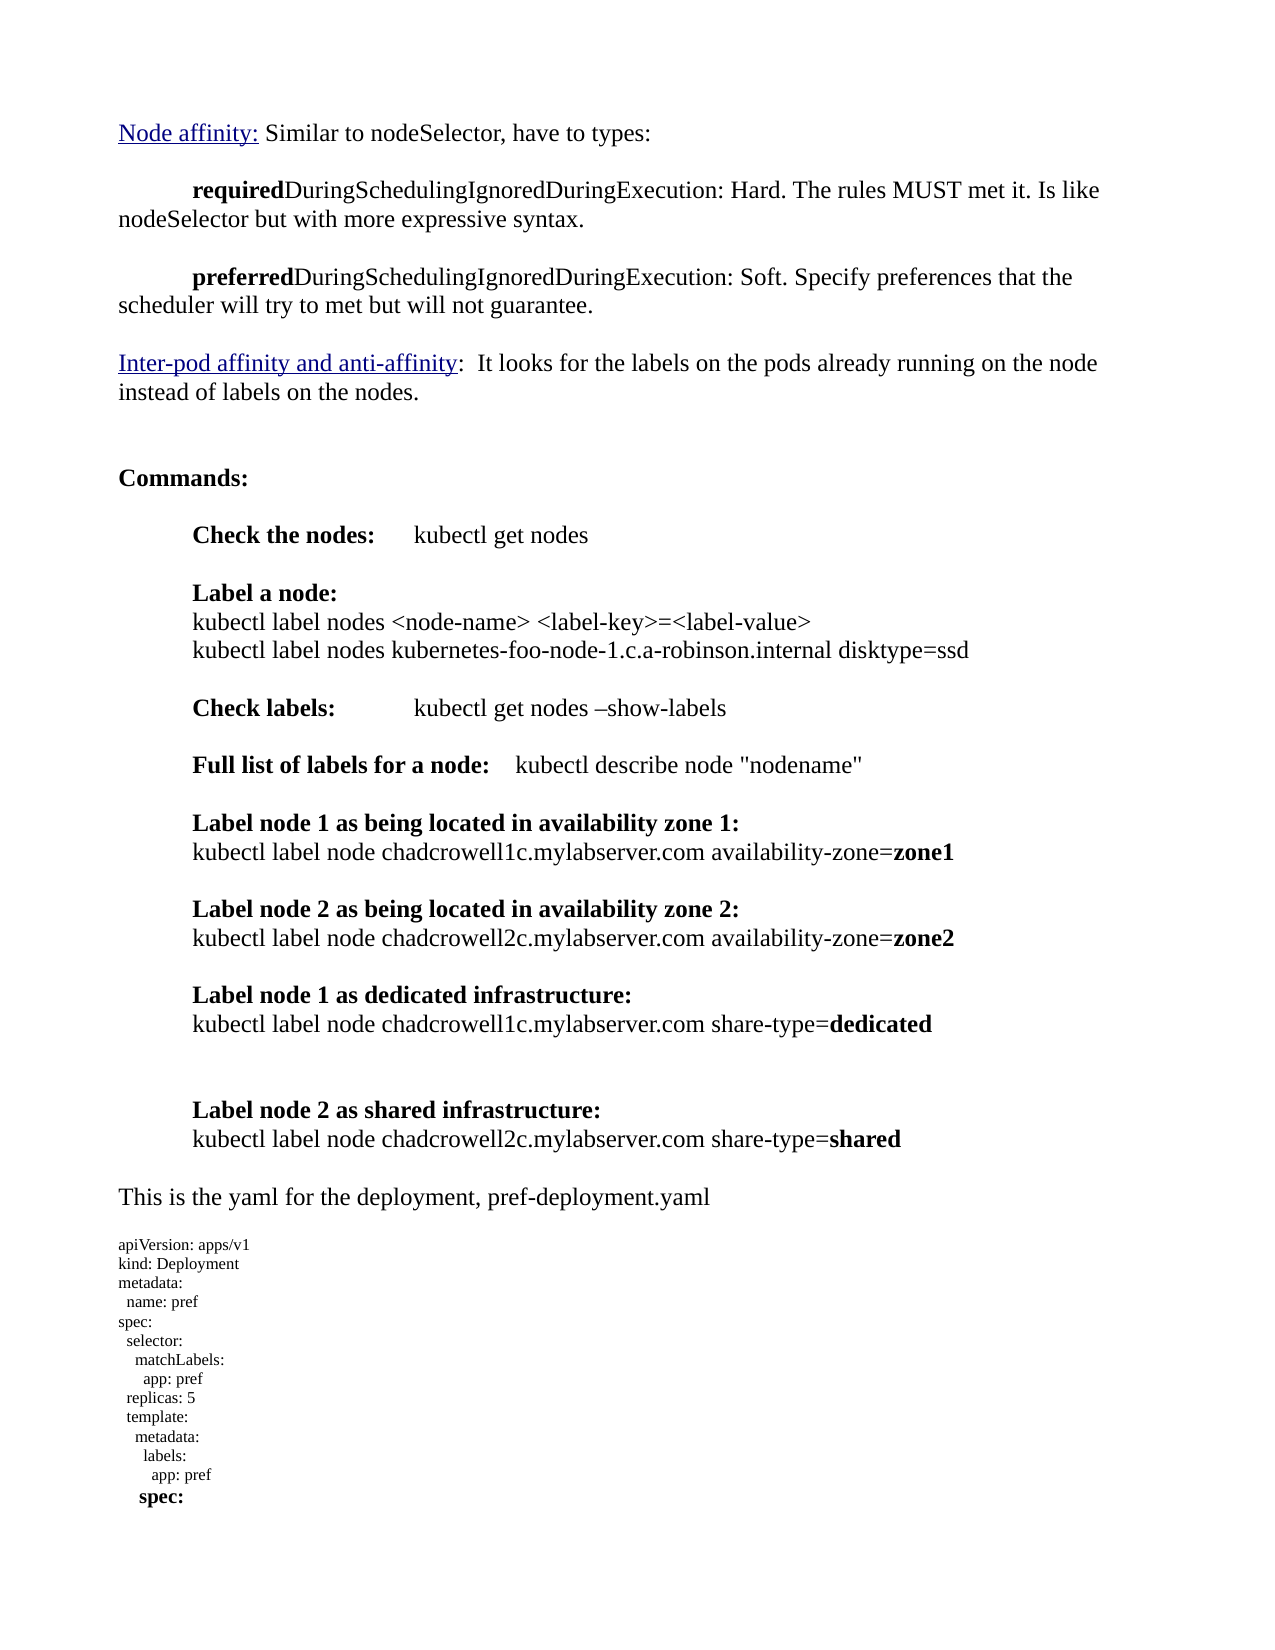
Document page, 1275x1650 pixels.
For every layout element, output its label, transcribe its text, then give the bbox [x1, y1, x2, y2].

text apiVersion: apps/v1 [118, 1235, 1157, 1254]
text Check the nodes: kubectl get nodes [118, 521, 1157, 549]
text metadata: [118, 1426, 1157, 1446]
text preferredDuringSchedulingIgnoredDuringExecution: Soft. Specify preferences that the scheduler will try to met but will not guarantee. [118, 262, 1157, 319]
text app: pref [118, 1369, 1157, 1388]
text app: pref [118, 1465, 1157, 1484]
text kind: Deployment [118, 1254, 1157, 1273]
text matchLabels: [118, 1350, 1157, 1369]
text selector: [118, 1331, 1157, 1350]
text replicas: 5 [118, 1388, 1157, 1407]
text Check labels: kubectl get nodes –show-labels [118, 693, 1157, 722]
text kubectl label node chadcrowell2c.mylabserver.com availability-zone=zone2 [118, 923, 1157, 952]
text Label node 1 as being located in availability zone 1: [118, 808, 1157, 837]
text kubectl label nodes kubernetes-foo-node-1.c.a-robinson.internal disktype=ssd [118, 636, 1157, 664]
text kubectl label node chadcrowell1c.mylabserver.com availability-zone=zone1 [118, 837, 1157, 866]
text kubectl label nodes <node-name> <label-key>=<label-value> [118, 607, 1157, 636]
text metadata: [118, 1273, 1157, 1292]
text Label node 2 as shared infrastructure: [118, 1096, 1157, 1124]
text spec: [118, 1311, 1157, 1331]
text Inter-pod affinity and anti-affinity: It looks for the labels on the pods already running on the node instead of labels on the nodes. [118, 348, 1157, 406]
text requiredDuringSchedulingIgnoredDuringExecution: Hard. The rules MUST met it. Is like nodeSelector but with more expressive syntax. [118, 176, 1157, 233]
text Node affinity: Similar to nodeSelector, have to types: [118, 118, 1157, 147]
text template: [118, 1407, 1157, 1426]
text spec: [118, 1484, 1157, 1508]
text kubectl label node chadcrowell2c.mylabserver.com share-type=shared [118, 1124, 1157, 1153]
text Label a node: [118, 578, 1157, 607]
text Label node 2 as being located in availability zone 2: [118, 894, 1157, 923]
text labels: [118, 1446, 1157, 1465]
text Full list of labels for a node: kubectl describe node "nodename" [118, 751, 1157, 779]
text Label node 1 as dedicated infrastructure: [118, 981, 1157, 1009]
text This is the yaml for the deployment, pref-deployment.yaml [118, 1182, 1157, 1211]
text Commands: [118, 463, 1157, 492]
text name: pref [118, 1292, 1157, 1311]
text kubectl label node chadcrowell1c.mylabserver.com share-type=dedicated [118, 1009, 1157, 1038]
